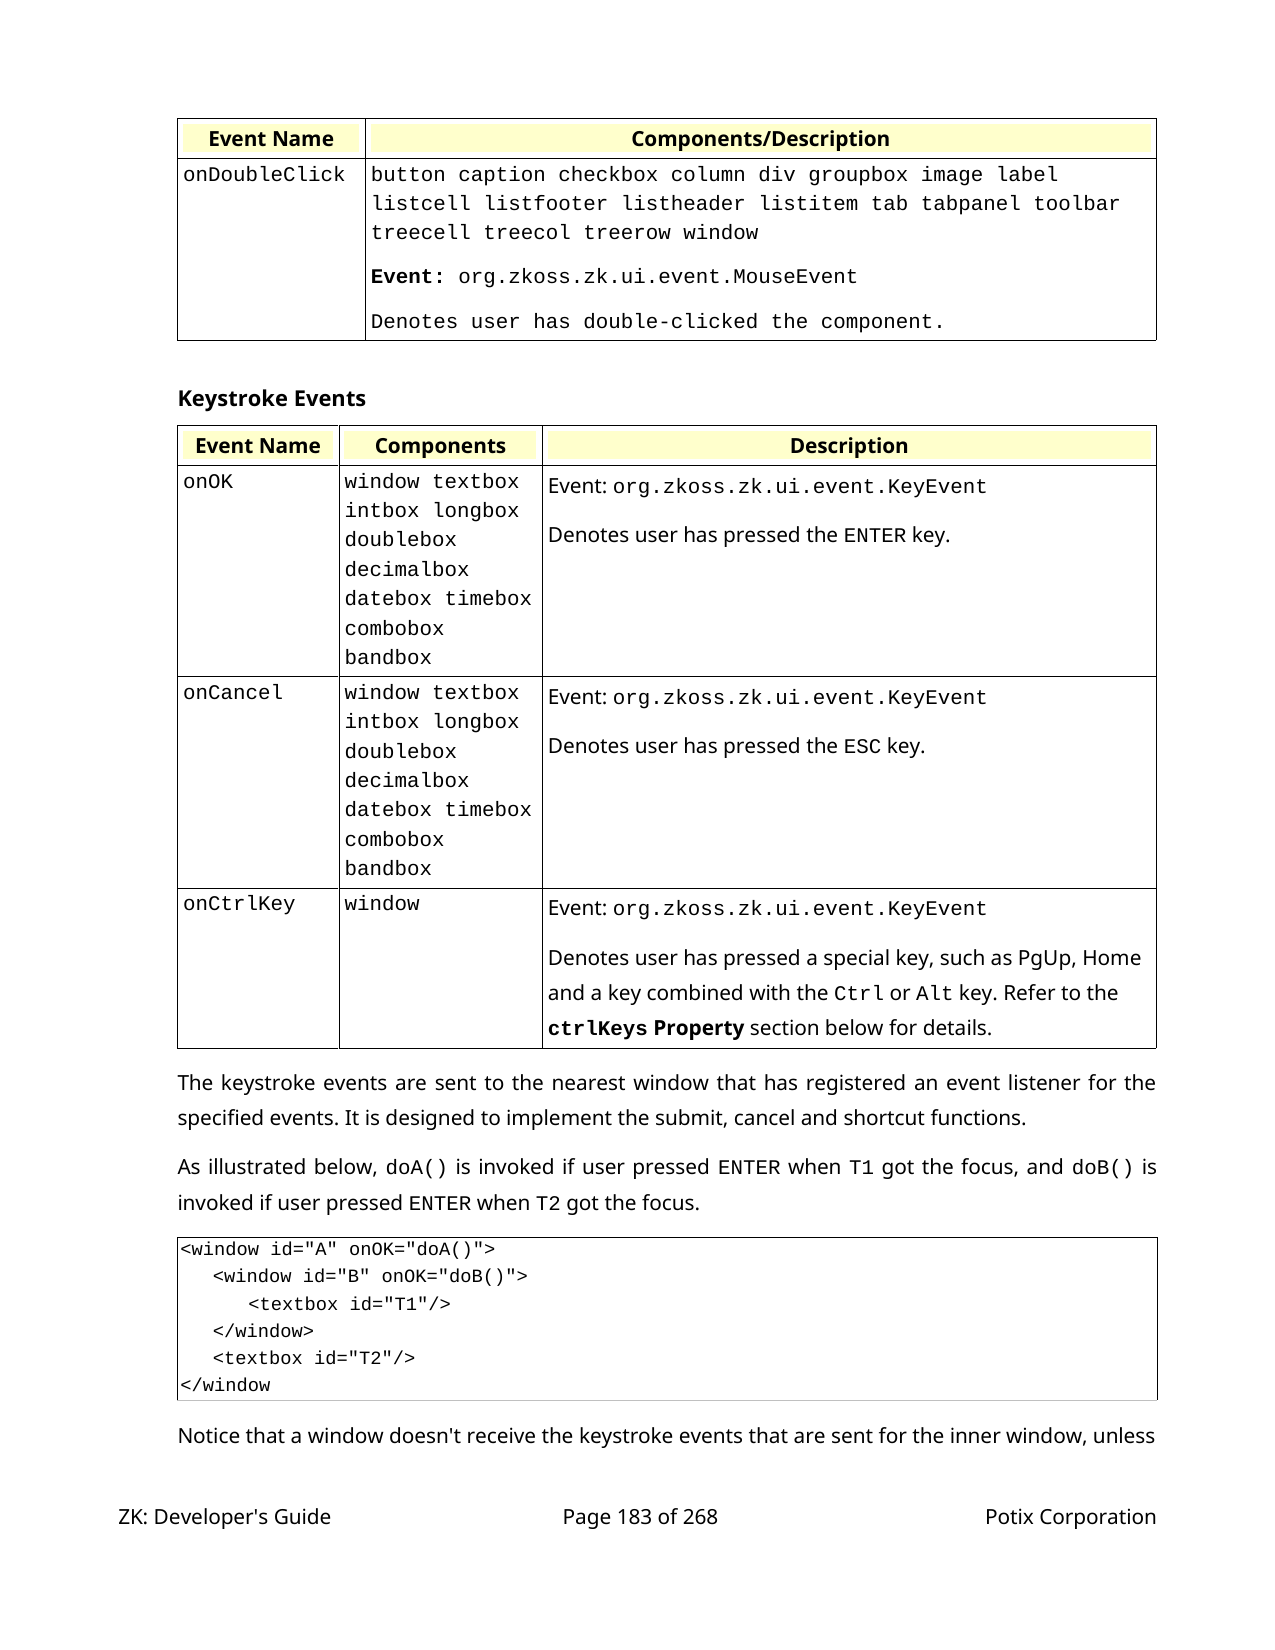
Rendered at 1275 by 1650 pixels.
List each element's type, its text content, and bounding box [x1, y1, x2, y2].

text <window id="B" onOK="doB()"> [178, 1264, 1157, 1288]
text <window id="A" onOK="doA()"> [178, 1238, 1157, 1261]
table_header Event Name [178, 119, 365, 158]
table_header Components [340, 426, 542, 465]
table_header Event Name [178, 426, 338, 465]
table_cell Event: org.zkoss.zk.ui.event.KeyEvent Denotes user has pressed the ENTER key. [543, 466, 1156, 676]
subtitle Keystroke Events [177, 383, 1157, 413]
table_cell onOK [178, 466, 338, 676]
table_cell onDoubleClick [178, 159, 365, 340]
text </window [178, 1373, 1157, 1400]
table_cell window [340, 889, 542, 1048]
text <textbox id="T1"/> [178, 1291, 1157, 1316]
table_cell window textbox intbox longbox doublebox decimalbox datebox timebox combobox bandbox [340, 466, 542, 676]
table_cell Event: org.zkoss.zk.ui.event.KeyEvent Denotes user has pressed the ESC key. [543, 677, 1156, 888]
text The keystroke events are sent to the nearest window that has registered an event listener for the specified events. It is designed to implement the submit, cancel and shortcut functions. [177, 1068, 1157, 1132]
table_header Description [543, 426, 1156, 465]
table_cell Event: org.zkoss.zk.ui.event.KeyEvent Denotes user has pressed a special key, such as PgUp, Home and a key combined with the Ctrl or Alt key. Refer to the ctrlKeys Property section below for details. [543, 889, 1156, 1048]
text Notice that a window doesn't receive the keystroke events that are sent for the inner window, unless [177, 1421, 1157, 1449]
table_cell onCtrlKey [178, 889, 338, 1048]
text </window> [178, 1319, 1157, 1343]
table_cell onCancel [178, 677, 338, 888]
table_cell button caption checkbox column div groupbox image label listcell listfooter listheader listitem tab tabpanel toolbar treecell treecol treerow window Event: org.zkoss.zk.ui.event.MouseEvent Denotes user has double-clicked the component. [366, 159, 1156, 340]
table_header Components/Description [366, 119, 1156, 158]
text <textbox id="T2"/> [178, 1346, 1157, 1370]
table_cell window textbox intbox longbox doublebox decimalbox datebox timebox combobox bandbox [340, 677, 542, 888]
text As illustrated below, doA() is invoked if user pressed ENTER when T1 got the focus, and doB() is invoked if user pressed ENTER when T2 got the focus. [177, 1152, 1157, 1216]
